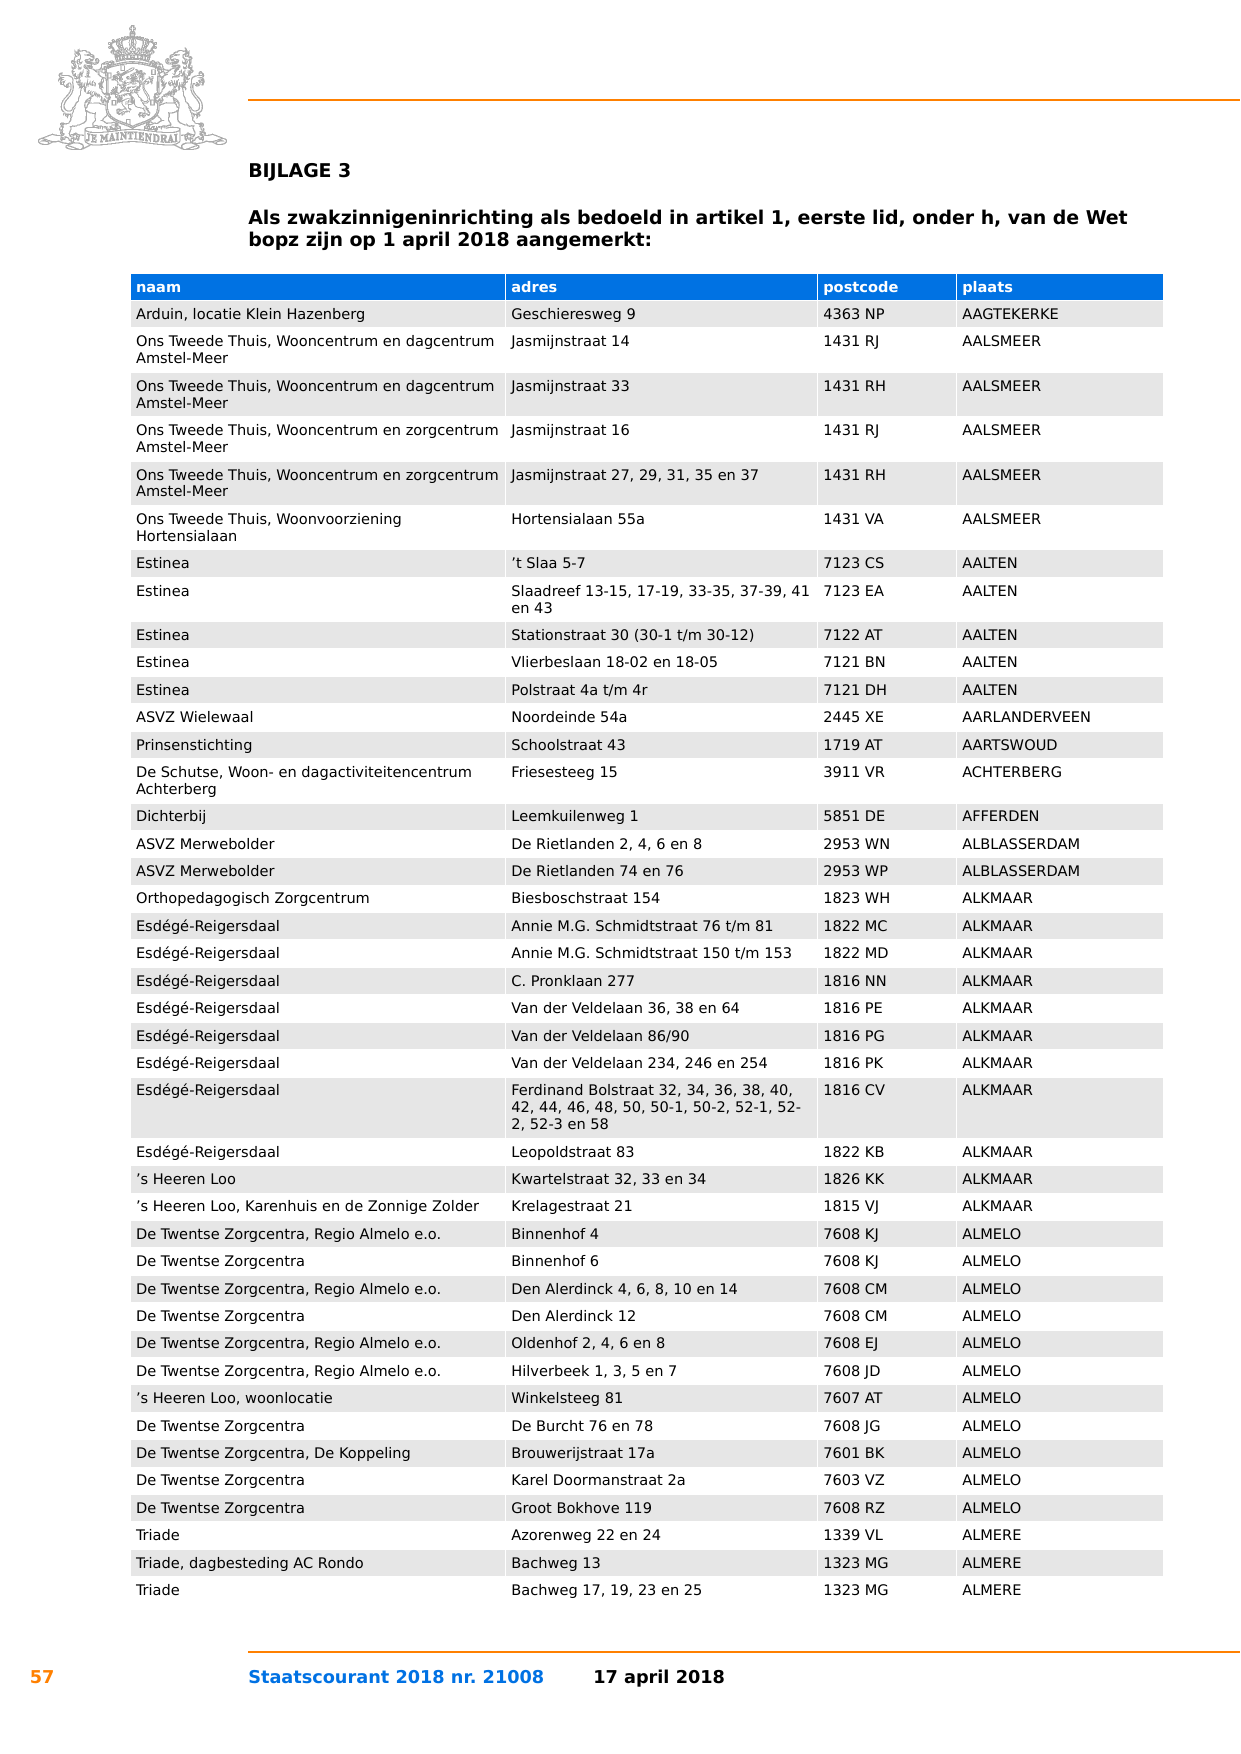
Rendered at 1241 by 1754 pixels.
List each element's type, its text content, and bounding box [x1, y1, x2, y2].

table_cell ASVZ Wielewaal [131, 704, 505, 731]
table_header naam [131, 274, 505, 300]
table_cell C. Pronklaan 277 [506, 968, 817, 994]
table_cell AARTSWOUD [957, 732, 1163, 758]
table_cell Azorenweg 22 en 24 [506, 1523, 817, 1549]
table_cell ALMELO [957, 1221, 1163, 1247]
table_cell ALMELO [957, 1249, 1163, 1275]
table_cell AALTEN [957, 622, 1163, 648]
table_cell Ons Tweede Thuis, Woonvoorziening Hortensialaan [131, 506, 505, 549]
table_cell Ons Tweede Thuis, Wooncentrum en zorgcentrum Amstel-Meer [131, 462, 505, 505]
table_cell ASVZ Merwebolder [131, 831, 505, 857]
table_cell 7608 EJ [818, 1331, 956, 1357]
table_cell ALKMAAR [957, 1139, 1163, 1165]
table_cell 7122 AT [818, 622, 956, 648]
table_cell Noordeinde 54a [506, 704, 817, 731]
table_cell Van der Veldelaan 36, 38 en 64 [506, 995, 817, 1022]
table_cell De Twentse Zorgcentra, De Koppeling [131, 1440, 505, 1467]
table_cell AARLANDERVEEN [957, 704, 1163, 731]
table_cell Estinea [131, 650, 505, 676]
table_cell Kwartelstraat 32, 33 en 34 [506, 1166, 817, 1193]
table_cell AALSMEER [957, 373, 1163, 416]
table_cell Karel Doormanstraat 2a [506, 1468, 817, 1494]
table_cell Krelagestraat 21 [506, 1194, 817, 1220]
table_header adres [506, 274, 817, 300]
table_cell 7121 BN [818, 650, 956, 676]
table_cell Groot Bokhove 119 [506, 1495, 817, 1521]
table_cell 7608 KJ [818, 1221, 956, 1247]
table_cell Estinea [131, 578, 505, 621]
table_header plaats [957, 274, 1163, 300]
table_cell 7608 KJ [818, 1249, 956, 1275]
table_cell Van der Veldelaan 86/90 [506, 1023, 817, 1049]
table_cell ALMELO [957, 1385, 1163, 1412]
table_cell Polstraat 4a t/m 4r [506, 677, 817, 703]
table_cell ALMELO [957, 1468, 1163, 1494]
table_cell Ons Tweede Thuis, Wooncentrum en zorgcentrum Amstel-Meer [131, 417, 505, 461]
picture [38, 25, 227, 150]
table_cell Van der Veldelaan 234, 246 en 254 [506, 1050, 817, 1076]
table_cell 7123 CS [818, 550, 956, 577]
table_cell ALMELO [957, 1495, 1163, 1521]
table_cell 1823 WH [818, 886, 956, 912]
table_cell Biesboschstraat 154 [506, 886, 817, 912]
table_cell 5851 DE [818, 804, 956, 830]
table_cell ASVZ Merwebolder [131, 858, 505, 885]
table_cell 1826 KK [818, 1166, 956, 1193]
table_header postcode [818, 274, 956, 300]
table_cell 1431 RH [818, 462, 956, 505]
table_cell De Twentse Zorgcentra [131, 1495, 505, 1521]
table_cell Dichterbij [131, 804, 505, 830]
table_cell 1323 MG [818, 1577, 956, 1603]
table_cell Hortensialaan 55a [506, 506, 817, 549]
table_cell 1822 MD [818, 941, 956, 967]
table_cell AALSMEER [957, 417, 1163, 461]
table_cell 1822 KB [818, 1139, 956, 1165]
table_cell Binnenhof 6 [506, 1249, 817, 1275]
table_cell Esdégé-Reigersdaal [131, 1078, 505, 1138]
table_cell Esdégé-Reigersdaal [131, 913, 505, 939]
table_cell Ons Tweede Thuis, Wooncentrum en dagcentrum Amstel-Meer [131, 373, 505, 416]
table_cell Esdégé-Reigersdaal [131, 1023, 505, 1049]
table_cell Binnenhof 4 [506, 1221, 817, 1247]
table_cell Leopoldstraat 83 [506, 1139, 817, 1165]
table_cell Den Alerdinck 4, 6, 8, 10 en 14 [506, 1276, 817, 1302]
table_cell De Twentse Zorgcentra, Regio Almelo e.o. [131, 1358, 505, 1384]
table_cell 1816 CV [818, 1078, 956, 1138]
table_cell Ferdinand Bolstraat 32, 34, 36, 38, 40, 42, 44, 46, 48, 50, 50-1, 50-2, 52-1, 52-2, 52-3 en 58 [506, 1078, 817, 1138]
table_cell Hilverbeek 1, 3, 5 en 7 [506, 1358, 817, 1384]
table_cell Winkelsteeg 81 [506, 1385, 817, 1412]
table_cell AALTEN [957, 677, 1163, 703]
table_cell ALMELO [957, 1358, 1163, 1384]
table_cell 3911 VR [818, 759, 956, 802]
table_cell Brouwerijstraat 17a [506, 1440, 817, 1467]
table_cell ’s Heeren Loo, Karenhuis en de Zonnige Zolder [131, 1194, 505, 1220]
table_cell ALKMAAR [957, 941, 1163, 967]
table_cell 7608 CM [818, 1276, 956, 1302]
table_cell Den Alerdinck 12 [506, 1303, 817, 1329]
table_cell De Twentse Zorgcentra [131, 1303, 505, 1329]
table_cell Jasmijnstraat 14 [506, 329, 817, 372]
table_cell AALSMEER [957, 506, 1163, 549]
table_cell 7607 AT [818, 1385, 956, 1412]
table_cell ALMERE [957, 1577, 1163, 1603]
table_cell Esdégé-Reigersdaal [131, 1139, 505, 1165]
table_cell AFFERDEN [957, 804, 1163, 830]
table_cell ALMELO [957, 1440, 1163, 1467]
table_cell De Twentse Zorgcentra [131, 1468, 505, 1494]
table_cell AALTEN [957, 550, 1163, 577]
table_cell 1816 PG [818, 1023, 956, 1049]
table_cell Oldenhof 2, 4, 6 en 8 [506, 1331, 817, 1357]
table_cell Estinea [131, 550, 505, 577]
table_cell ALKMAAR [957, 1023, 1163, 1049]
table_cell Esdégé-Reigersdaal [131, 995, 505, 1022]
table_cell Annie M.G. Schmidtstraat 76 t/m 81 [506, 913, 817, 939]
table_cell Jasmijnstraat 27, 29, 31, 35 en 37 [506, 462, 817, 505]
table_cell Triade, dagbesteding AC Rondo [131, 1550, 505, 1576]
table_cell Leemkuilenweg 1 [506, 804, 817, 830]
table_cell 2953 WP [818, 858, 956, 885]
table_cell ’t Slaa 5-7 [506, 550, 817, 577]
table_cell 1431 RH [818, 373, 956, 416]
table_cell De Twentse Zorgcentra [131, 1413, 505, 1439]
table_cell ALMELO [957, 1331, 1163, 1357]
table_cell ALBLASSERDAM [957, 831, 1163, 857]
table_cell 1339 VL [818, 1523, 956, 1549]
table_cell Schoolstraat 43 [506, 732, 817, 758]
table_cell ’s Heeren Loo [131, 1166, 505, 1193]
table_cell De Twentse Zorgcentra [131, 1249, 505, 1275]
table_cell Annie M.G. Schmidtstraat 150 t/m 153 [506, 941, 817, 967]
table_cell ALMELO [957, 1276, 1163, 1302]
table_cell AALTEN [957, 650, 1163, 676]
table_cell Stationstraat 30 (30-1 t/m 30-12) [506, 622, 817, 648]
table_cell Bachweg 13 [506, 1550, 817, 1576]
table_cell 1822 MC [818, 913, 956, 939]
text Als zwakzinnigeninrichting als bedoeld in artikel 1, eerste lid, onder h, van de Wet bopz zijn op 1 april 2018 aangemerkt: [248, 207, 1163, 251]
table_cell AALSMEER [957, 329, 1163, 372]
table_cell ALKMAAR [957, 886, 1163, 912]
table_cell Jasmijnstraat 33 [506, 373, 817, 416]
table_cell Triade [131, 1523, 505, 1549]
table_cell De Twentse Zorgcentra, Regio Almelo e.o. [131, 1331, 505, 1357]
table_cell 1431 RJ [818, 329, 956, 372]
table_cell ALBLASSERDAM [957, 858, 1163, 885]
table_cell De Schutse, Woon- en dagactiviteitencentrum Achterberg [131, 759, 505, 802]
table_cell 7603 VZ [818, 1468, 956, 1494]
table_cell Triade [131, 1577, 505, 1603]
table_cell AALTEN [957, 578, 1163, 621]
table_cell 7123 EA [818, 578, 956, 621]
table_cell De Twentse Zorgcentra, Regio Almelo e.o. [131, 1221, 505, 1247]
table_cell ALKMAAR [957, 1166, 1163, 1193]
table_cell ALKMAAR [957, 995, 1163, 1022]
table_cell Esdégé-Reigersdaal [131, 968, 505, 994]
table_cell ALMELO [957, 1413, 1163, 1439]
table_cell 1816 PK [818, 1050, 956, 1076]
table_cell De Twentse Zorgcentra, Regio Almelo e.o. [131, 1276, 505, 1302]
table_cell Ons Tweede Thuis, Wooncentrum en dagcentrum Amstel-Meer [131, 329, 505, 372]
table_cell 4363 NP [818, 301, 956, 327]
table_cell ALKMAAR [957, 1078, 1163, 1138]
table_cell 1323 MG [818, 1550, 956, 1576]
table_cell Geschieresweg 9 [506, 301, 817, 327]
table_cell AALSMEER [957, 462, 1163, 505]
table_cell Estinea [131, 622, 505, 648]
table_cell 1719 AT [818, 732, 956, 758]
table_cell ALKMAAR [957, 913, 1163, 939]
table_cell 7121 DH [818, 677, 956, 703]
table_cell Arduin, locatie Klein Hazenberg [131, 301, 505, 327]
table_cell De Burcht 76 en 78 [506, 1413, 817, 1439]
table_cell 7601 BK [818, 1440, 956, 1467]
subtitle BIJLAGE 3 [248, 160, 1163, 182]
table_cell Esdégé-Reigersdaal [131, 941, 505, 967]
table_cell Vlierbeslaan 18-02 en 18-05 [506, 650, 817, 676]
table_cell 1816 NN [818, 968, 956, 994]
table_cell 1431 VA [818, 506, 956, 549]
table_cell 1815 VJ [818, 1194, 956, 1220]
table_cell 2953 WN [818, 831, 956, 857]
table_cell ALMERE [957, 1523, 1163, 1549]
table_cell ALMELO [957, 1303, 1163, 1329]
table_cell 1816 PE [818, 995, 956, 1022]
table_cell ACHTERBERG [957, 759, 1163, 802]
table_cell Bachweg 17, 19, 23 en 25 [506, 1577, 817, 1603]
table_cell ALKMAAR [957, 968, 1163, 994]
table_cell ALKMAAR [957, 1194, 1163, 1220]
table_cell Esdégé-Reigersdaal [131, 1050, 505, 1076]
table_cell 7608 JG [818, 1413, 956, 1439]
table_cell 1431 RJ [818, 417, 956, 461]
table_cell Orthopedagogisch Zorgcentrum [131, 886, 505, 912]
table_cell ALMERE [957, 1550, 1163, 1576]
table_cell 7608 CM [818, 1303, 956, 1329]
table_cell Jasmijnstraat 16 [506, 417, 817, 461]
table_cell Prinsenstichting [131, 732, 505, 758]
table_cell 7608 RZ [818, 1495, 956, 1521]
table_cell De Rietlanden 74 en 76 [506, 858, 817, 885]
table_cell AAGTEKERKE [957, 301, 1163, 327]
table_cell Estinea [131, 677, 505, 703]
table_cell Friesesteeg 15 [506, 759, 817, 802]
table_cell De Rietlanden 2, 4, 6 en 8 [506, 831, 817, 857]
table_cell ALKMAAR [957, 1050, 1163, 1076]
table_cell ’s Heeren Loo, woonlocatie [131, 1385, 505, 1412]
table_cell 2445 XE [818, 704, 956, 731]
table_cell 7608 JD [818, 1358, 956, 1384]
table_cell Slaadreef 13-15, 17-19, 33-35, 37-39, 41 en 43 [506, 578, 817, 621]
